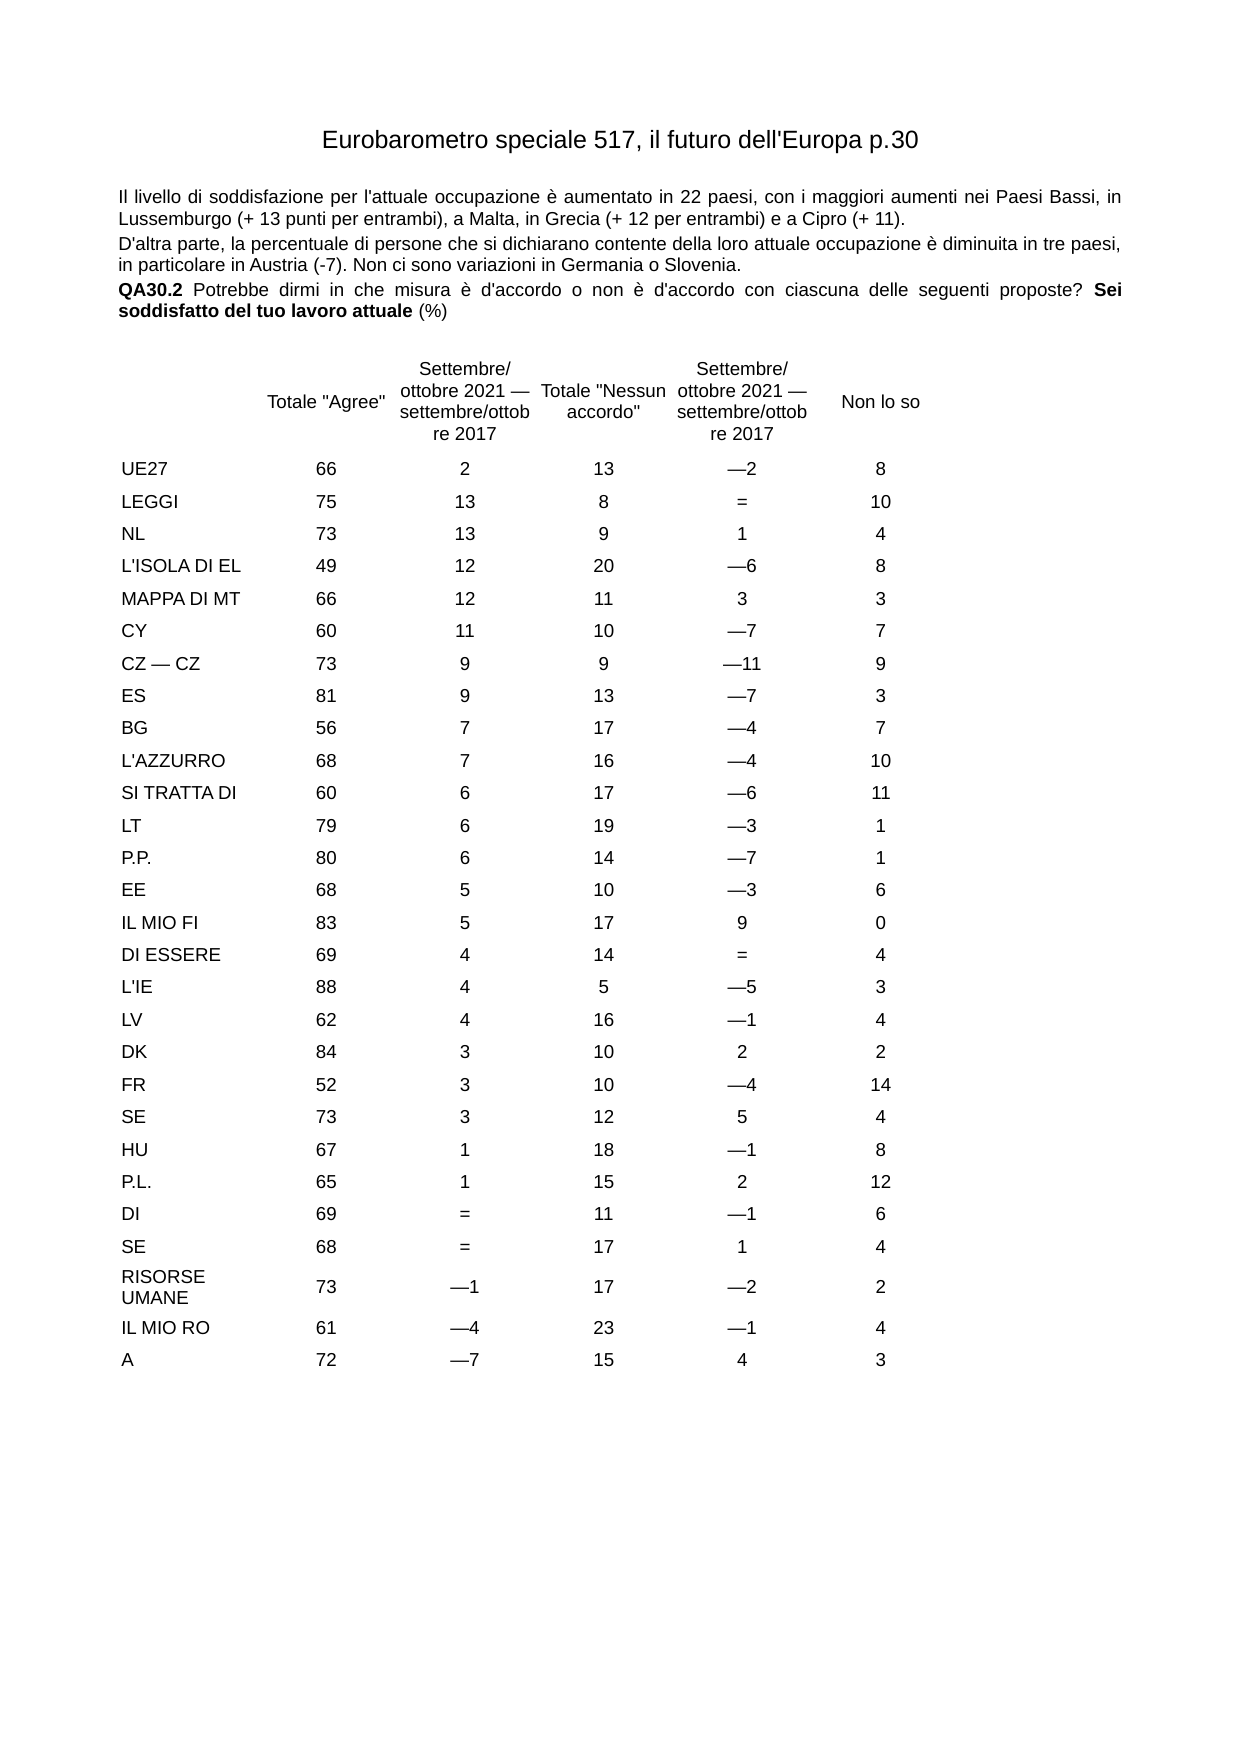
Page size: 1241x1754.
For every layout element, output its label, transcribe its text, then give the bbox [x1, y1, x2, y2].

table_cell SE [118, 1101, 257, 1133]
table_cell 52 [257, 1068, 395, 1101]
table_cell 60 [257, 615, 395, 647]
table_cell 13 [534, 679, 673, 712]
table_cell MAPPA DI MT [118, 582, 257, 614]
table_cell 6 [811, 1198, 950, 1230]
table_cell 11 [534, 582, 673, 614]
table_cell 72 [257, 1344, 395, 1376]
table_cell 73 [257, 518, 395, 550]
table_cell A [118, 1344, 257, 1376]
table_cell 2 [673, 1165, 811, 1198]
table_cell L'IE [118, 971, 257, 1003]
table_cell DI ESSERE [118, 939, 257, 971]
table_cell 12 [395, 582, 534, 614]
table_cell —1 [395, 1263, 534, 1311]
table_cell SI TRATTA DI [118, 777, 257, 809]
table_cell 66 [257, 453, 395, 485]
table_cell LEGGI [118, 485, 257, 517]
table_cell 11 [395, 615, 534, 647]
table_cell —4 [673, 1068, 811, 1101]
table_cell 5 [395, 874, 534, 906]
table_cell = [395, 1198, 534, 1230]
table_cell 3 [811, 971, 950, 1003]
table_cell 73 [257, 1101, 395, 1133]
table_cell 13 [395, 518, 534, 550]
table_cell 5 [673, 1101, 811, 1133]
table_cell 9 [395, 679, 534, 712]
table_cell 2 [811, 1263, 950, 1311]
table_cell —6 [673, 777, 811, 809]
table_cell 17 [534, 777, 673, 809]
table_cell 4 [811, 518, 950, 550]
table_cell 17 [534, 1263, 673, 1311]
table_cell 4 [811, 1311, 950, 1344]
table_cell —3 [673, 809, 811, 841]
table_cell EE [118, 874, 257, 906]
table_cell 9 [534, 518, 673, 550]
table_cell 18 [534, 1133, 673, 1165]
table_cell —7 [673, 841, 811, 874]
table_cell IL MIO FI [118, 906, 257, 938]
table_cell 10 [534, 1036, 673, 1068]
table_cell L'ISOLA DI EL [118, 550, 257, 582]
table_cell 7 [395, 744, 534, 777]
table_cell —5 [673, 971, 811, 1003]
table_cell BG [118, 712, 257, 744]
table_cell —11 [673, 647, 811, 679]
table_cell —3 [673, 874, 811, 906]
table_cell 68 [257, 1230, 395, 1262]
table_cell P.L. [118, 1165, 257, 1198]
table_cell 1 [811, 809, 950, 841]
table_cell 11 [534, 1198, 673, 1230]
table_cell —7 [673, 679, 811, 712]
table_cell 1 [673, 1230, 811, 1262]
table_header Settembre/ottobre 2021 — settembre/ottobre 2017 [395, 350, 534, 453]
table_cell 20 [534, 550, 673, 582]
table_cell 14 [811, 1068, 950, 1101]
table_cell 3 [811, 582, 950, 614]
table_cell 10 [811, 485, 950, 517]
text D'altra parte, la percentuale di persone che si dichiarano contente della loro attuale occupazione è diminuita in tre paesi, in particolare in Austria (-7). Non ci sono variazioni in Germania o Slovenia. [118, 232, 1122, 276]
table_cell NL [118, 518, 257, 550]
table_cell 16 [534, 1003, 673, 1036]
table_cell 3 [811, 1344, 950, 1376]
table_cell 4 [811, 1003, 950, 1036]
table_cell 6 [811, 874, 950, 906]
table_cell DK [118, 1036, 257, 1068]
table_cell 4 [395, 939, 534, 971]
table_cell 14 [534, 939, 673, 971]
table_cell 3 [395, 1068, 534, 1101]
table_cell 73 [257, 1263, 395, 1311]
table_cell 88 [257, 971, 395, 1003]
table_header Totale "Agree" [257, 350, 395, 453]
table_cell 23 [534, 1311, 673, 1344]
table_cell 73 [257, 647, 395, 679]
table_cell 75 [257, 485, 395, 517]
table_cell 7 [811, 615, 950, 647]
table_cell ES [118, 679, 257, 712]
table_cell 67 [257, 1133, 395, 1165]
table_cell —7 [395, 1344, 534, 1376]
table_cell 2 [395, 453, 534, 485]
table_cell 2 [673, 1036, 811, 1068]
table_cell 1 [395, 1133, 534, 1165]
table_cell 4 [395, 971, 534, 1003]
table_cell 7 [395, 712, 534, 744]
table_cell —6 [673, 550, 811, 582]
table_cell —1 [673, 1003, 811, 1036]
table_cell 6 [395, 809, 534, 841]
table_cell 4 [673, 1344, 811, 1376]
table_header Totale "Nessun accordo" [534, 350, 673, 453]
table_cell 6 [395, 841, 534, 874]
table_cell 83 [257, 906, 395, 938]
table_cell 15 [534, 1344, 673, 1376]
text QA30.2 Potrebbe dirmi in che misura è d'accordo o non è d'accordo con ciascuna delle seguenti proposte? Sei soddisfatto del tuo lavoro attuale (%) [118, 279, 1122, 322]
table_cell UE27 [118, 453, 257, 485]
table_cell HU [118, 1133, 257, 1165]
text Il livello di soddisfazione per l'attuale occupazione è aumentato in 22 paesi, con i maggiori aumenti nei Paesi Bassi, in Lussemburgo (+ 13 punti per entrambi), a Malta, in Grecia (+ 12 per entrambi) e a Cipro (+ 11). [118, 186, 1122, 229]
table_header [118, 350, 257, 453]
table_cell 13 [534, 453, 673, 485]
table_cell 12 [811, 1165, 950, 1198]
table_cell 81 [257, 679, 395, 712]
table_cell 60 [257, 777, 395, 809]
table_cell —2 [673, 1263, 811, 1311]
table_cell 5 [395, 906, 534, 938]
table_cell —1 [673, 1311, 811, 1344]
table_cell CY [118, 615, 257, 647]
table_cell 7 [811, 712, 950, 744]
table_cell 3 [395, 1101, 534, 1133]
table_cell —1 [673, 1198, 811, 1230]
table_cell 49 [257, 550, 395, 582]
table_cell LT [118, 809, 257, 841]
table_cell 3 [811, 679, 950, 712]
table_cell —4 [395, 1311, 534, 1344]
table_cell 8 [811, 550, 950, 582]
table_cell RISORSE UMANE [118, 1263, 257, 1311]
table_cell 8 [811, 1133, 950, 1165]
table_cell 17 [534, 712, 673, 744]
table_header Settembre/ottobre 2021 — settembre/ottobre 2017 [673, 350, 811, 453]
table_cell 79 [257, 809, 395, 841]
table_cell 15 [534, 1165, 673, 1198]
table_cell —1 [673, 1133, 811, 1165]
table_cell 65 [257, 1165, 395, 1198]
table_cell 1 [811, 841, 950, 874]
table_cell 3 [673, 582, 811, 614]
table_cell = [673, 485, 811, 517]
table_cell 56 [257, 712, 395, 744]
table_cell 10 [811, 744, 950, 777]
table_cell FR [118, 1068, 257, 1101]
table_cell 17 [534, 1230, 673, 1262]
table_cell 11 [811, 777, 950, 809]
table_header Non lo so [811, 350, 950, 453]
table_cell 1 [673, 518, 811, 550]
table_cell L'AZZURRO [118, 744, 257, 777]
table_cell 9 [534, 647, 673, 679]
table_cell 6 [395, 777, 534, 809]
table_cell 68 [257, 874, 395, 906]
table_cell 3 [395, 1036, 534, 1068]
table_cell 69 [257, 939, 395, 971]
table_cell 10 [534, 615, 673, 647]
table_cell 1 [395, 1165, 534, 1198]
table_cell 4 [811, 1101, 950, 1133]
table_cell DI [118, 1198, 257, 1230]
table_cell 61 [257, 1311, 395, 1344]
table_cell 62 [257, 1003, 395, 1036]
table_cell 9 [811, 647, 950, 679]
table_cell 9 [673, 906, 811, 938]
table_cell SE [118, 1230, 257, 1262]
table_cell 68 [257, 744, 395, 777]
table_cell 13 [395, 485, 534, 517]
table_cell 10 [534, 874, 673, 906]
table_cell 9 [395, 647, 534, 679]
table_cell —4 [673, 744, 811, 777]
table_cell 19 [534, 809, 673, 841]
table_cell IL MIO RO [118, 1311, 257, 1344]
table_cell = [673, 939, 811, 971]
table_cell 2 [811, 1036, 950, 1068]
table_cell = [395, 1230, 534, 1262]
table_cell 10 [534, 1068, 673, 1101]
table_cell LV [118, 1003, 257, 1036]
table_cell 0 [811, 906, 950, 938]
table_cell —7 [673, 615, 811, 647]
table_cell —4 [673, 712, 811, 744]
table_cell 4 [811, 939, 950, 971]
table_cell 69 [257, 1198, 395, 1230]
table_cell 4 [395, 1003, 534, 1036]
table_cell 17 [534, 906, 673, 938]
table_cell 8 [534, 485, 673, 517]
table_cell 4 [811, 1230, 950, 1262]
table_cell CZ — CZ [118, 647, 257, 679]
table_cell P.P. [118, 841, 257, 874]
table_cell 16 [534, 744, 673, 777]
table_cell 66 [257, 582, 395, 614]
table_cell 80 [257, 841, 395, 874]
table_cell 5 [534, 971, 673, 1003]
table_cell —2 [673, 453, 811, 485]
table_cell 12 [395, 550, 534, 582]
table_cell 84 [257, 1036, 395, 1068]
table_cell 14 [534, 841, 673, 874]
table_cell 12 [534, 1101, 673, 1133]
table_cell 8 [811, 453, 950, 485]
